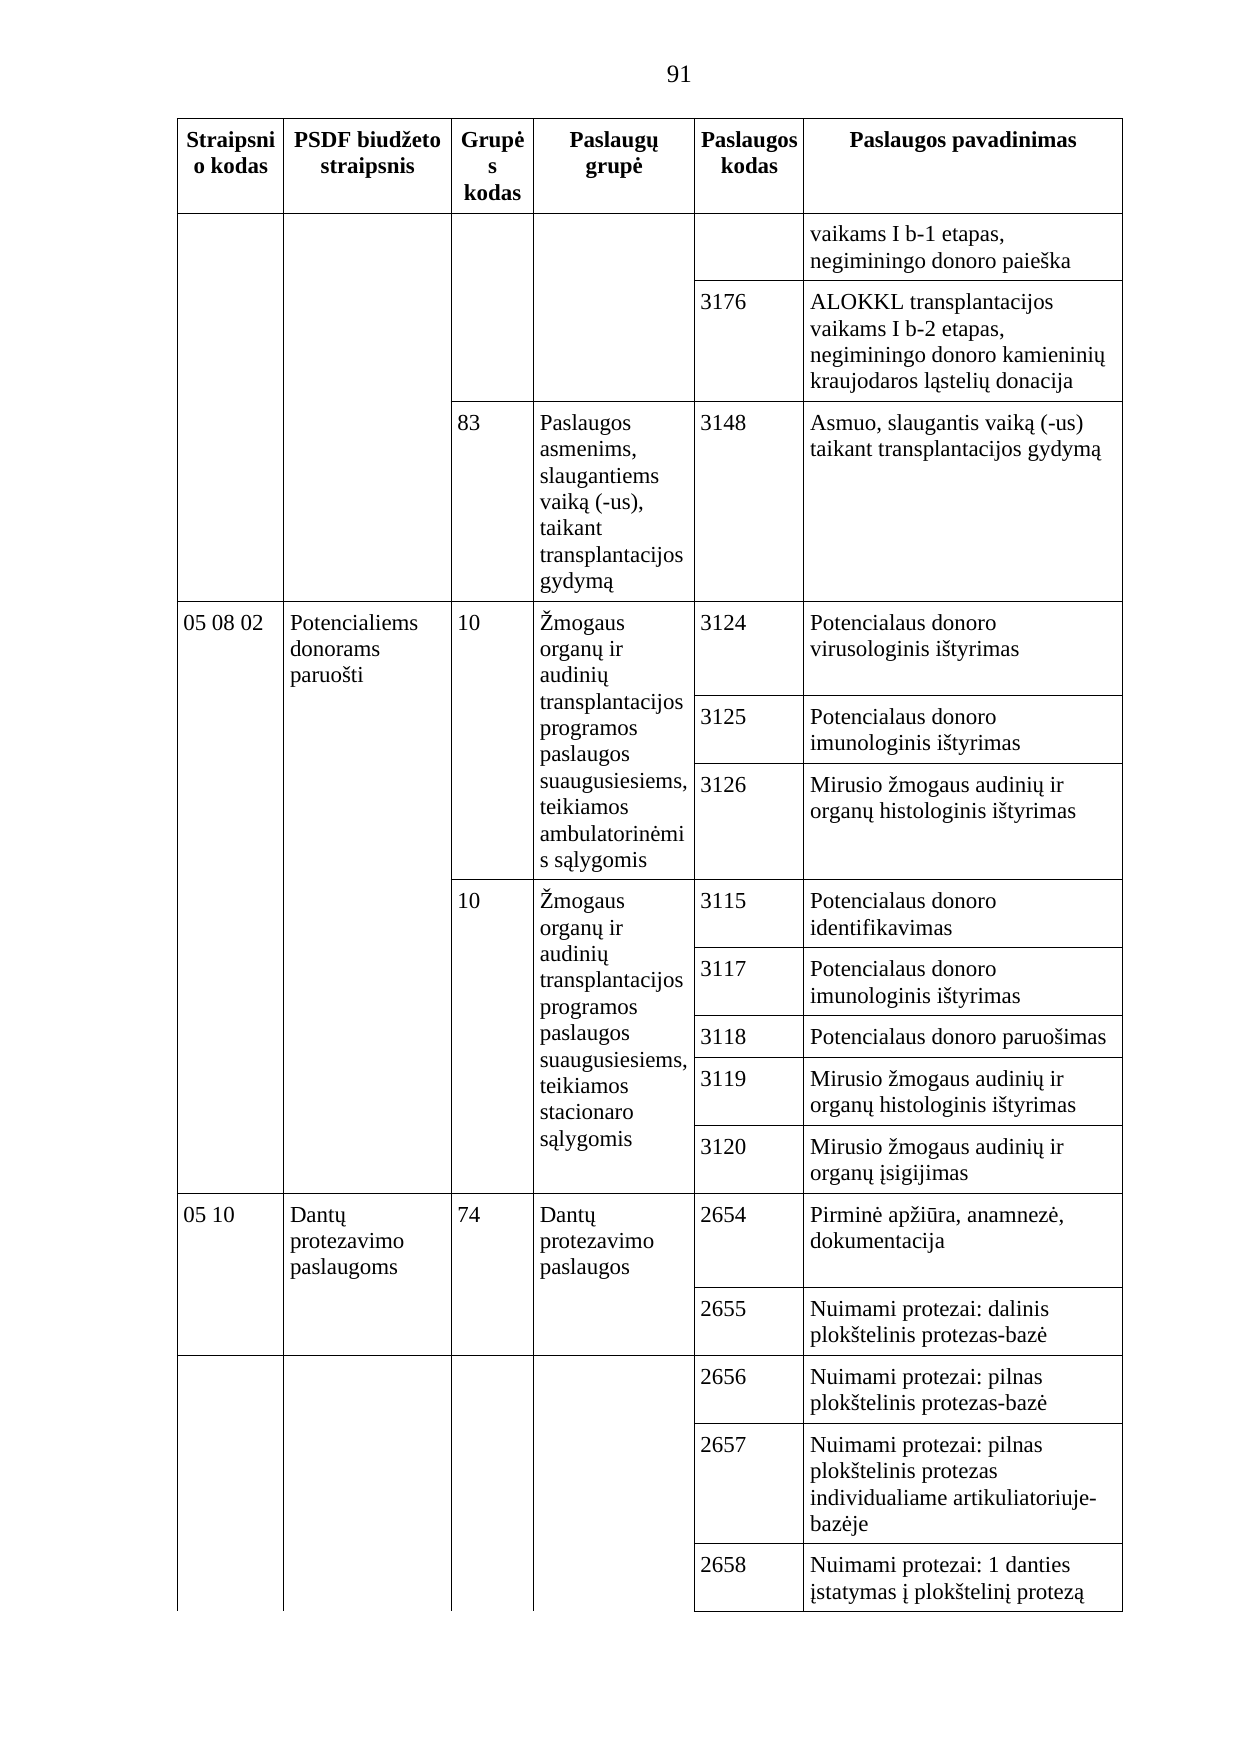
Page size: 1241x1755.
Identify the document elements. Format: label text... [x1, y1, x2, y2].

table_cell Žmogaus organų ir audinių transplantacijos programos paslaugos suaugusiesiems, teikiamos ambulatorinėmis sąlygomis [534, 602, 694, 879]
table_cell Dantų protezavimo paslaugos [534, 1194, 694, 1287]
table_cell [452, 947, 533, 1015]
table_cell [178, 1125, 283, 1193]
table_header Paslaugos kodas [695, 119, 803, 212]
table_cell [452, 214, 533, 280]
table_cell [284, 280, 451, 601]
table_cell Pirminė apžiūra, anamnezė, dokumentacija [804, 1194, 1122, 1287]
table_header Paslaugos pavadinimas [804, 119, 1122, 212]
table_header PSDF biudžeto straipsnis [284, 119, 451, 212]
table_cell 3118 [695, 1016, 803, 1057]
table_cell 3125 [695, 696, 803, 763]
table_cell [178, 1423, 283, 1543]
table_cell [452, 280, 533, 401]
table_cell [284, 1057, 451, 1125]
table_cell [452, 1125, 533, 1193]
table_header Straipsnio kodas [178, 119, 283, 212]
table_cell Potencialiems donorams paruošti [284, 602, 451, 695]
table_cell 10 [452, 602, 533, 695]
table_cell [178, 879, 283, 947]
table_cell [534, 1423, 694, 1543]
table_cell 3120 [695, 1126, 803, 1193]
table_cell [452, 695, 533, 763]
table_cell 05 10 [178, 1194, 283, 1287]
table_cell 3124 [695, 602, 803, 695]
table_cell [534, 1543, 694, 1611]
table_cell 2656 [695, 1356, 803, 1423]
table_cell 3176 [695, 281, 803, 401]
table_cell Mirusio žmogaus audinių ir organų histologinis ištyrimas [804, 764, 1122, 879]
table_cell 74 [452, 1194, 533, 1287]
table_header Paslaugų grupė [534, 119, 694, 212]
table_cell [534, 1356, 694, 1423]
table_cell [178, 947, 283, 1015]
table_cell [695, 214, 803, 280]
table_cell [284, 1543, 451, 1611]
table_cell [284, 1125, 451, 1193]
table_cell ALOKKL transplantacijos vaikams I b-2 etapas, negiminingo donoro kamieninių kraujodaros ląstelių donacija [804, 281, 1122, 401]
table_cell Nuimami protezai: pilnas plokštelinis protezas individualiame artikuliatoriuje-bazėje [804, 1424, 1122, 1543]
table_cell 2655 [695, 1288, 803, 1355]
table_cell vaikams I b-1 etapas, negiminingo donoro paieška [804, 214, 1122, 280]
table_cell 3148 [695, 402, 803, 601]
table_cell 3115 [695, 880, 803, 947]
table_cell Dantų protezavimo paslaugoms [284, 1194, 451, 1287]
table_cell [452, 1356, 533, 1423]
table_cell 3119 [695, 1058, 803, 1125]
table_cell 2654 [695, 1194, 803, 1287]
table_cell [178, 1287, 283, 1355]
table_cell [534, 214, 694, 280]
table_cell Paslaugos asmenims, slaugantiems vaiką (-us), taikant transplantacijos gydymą [534, 402, 694, 601]
table_cell 3117 [695, 948, 803, 1015]
table_cell Nuimami protezai: 1 danties įstatymas į plokštelinį protezą [804, 1544, 1122, 1611]
table_cell [284, 947, 451, 1015]
table_cell [534, 280, 694, 401]
table_cell [178, 214, 283, 280]
table_cell Nuimami protezai: pilnas plokštelinis protezas-bazė [804, 1356, 1122, 1423]
table_cell Potencialaus donoro identifikavimas [804, 880, 1122, 947]
table_cell Mirusio žmogaus audinių ir organų histologinis ištyrimas [804, 1058, 1122, 1125]
table_cell [178, 1015, 283, 1057]
table_cell Žmogaus organų ir audinių transplantacijos programos paslaugos suaugusiesiems, teikiamos stacionaro sąlygomis [534, 880, 694, 1193]
table_cell [452, 1057, 533, 1125]
table_cell Nuimami protezai: dalinis plokštelinis protezas-bazė [804, 1288, 1122, 1355]
table_header Grupės kodas [452, 119, 533, 212]
table_cell Potencialaus donoro imunologinis ištyrimas [804, 948, 1122, 1015]
table_cell [452, 1287, 533, 1355]
table_cell Mirusio žmogaus audinių ir organų įsigijimas [804, 1126, 1122, 1193]
table_cell [284, 1287, 451, 1355]
table_cell [178, 1356, 283, 1423]
table_cell [452, 1543, 533, 1611]
table_cell [284, 695, 451, 763]
table_cell 2658 [695, 1544, 803, 1611]
table_cell Potencialaus donoro imunologinis ištyrimas [804, 696, 1122, 763]
table_cell [284, 1356, 451, 1423]
table_cell [284, 1015, 451, 1057]
table_cell [178, 763, 283, 879]
table_cell 05 08 02 [178, 602, 283, 695]
table_cell Potencialaus donoro paruošimas [804, 1016, 1122, 1057]
table_cell [284, 214, 451, 280]
table_cell 2657 [695, 1424, 803, 1543]
table_cell [178, 280, 283, 601]
table_cell [178, 1543, 283, 1611]
table_cell Potencialaus donoro virusologinis ištyrimas [804, 602, 1122, 695]
table_cell 3126 [695, 764, 803, 879]
table_cell Asmuo, slaugantis vaiką (-us) taikant transplantacijos gydymą [804, 402, 1122, 601]
table_cell [284, 879, 451, 947]
table_cell 83 [452, 402, 533, 601]
table_cell [284, 1423, 451, 1543]
table_cell [284, 763, 451, 879]
table_cell [452, 1015, 533, 1057]
table_cell [452, 1423, 533, 1543]
table_cell 10 [452, 880, 533, 947]
table_cell [178, 1057, 283, 1125]
table_cell [534, 1287, 694, 1355]
table_cell [178, 695, 283, 763]
table_cell [452, 763, 533, 879]
